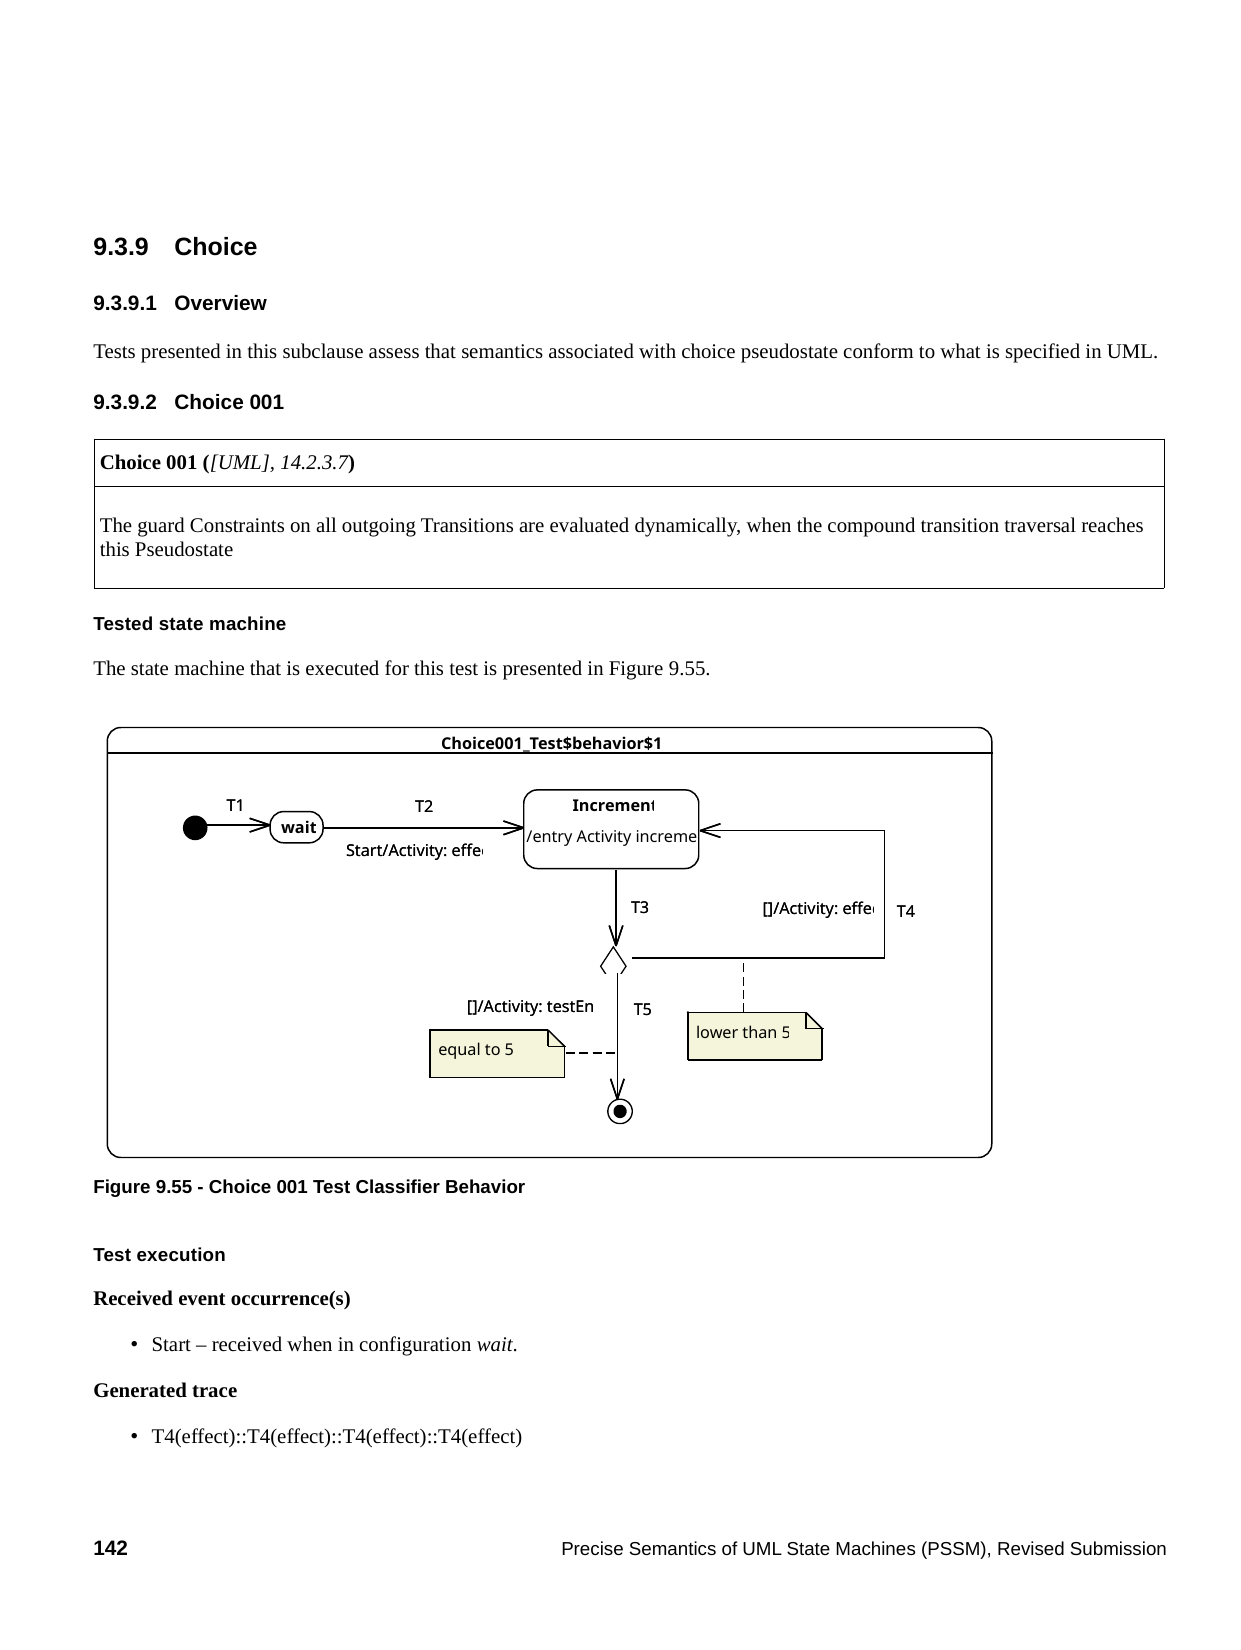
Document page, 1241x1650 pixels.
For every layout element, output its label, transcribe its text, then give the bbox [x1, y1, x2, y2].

list T4(effect)::T4(effect)::T4(effect)::T4(effect) [131, 1423, 1164, 1448]
list Start – received when in configuration wait. [131, 1331, 1164, 1356]
subtitle Test execution [93, 1244, 1164, 1265]
subtitle Choice 001 [93, 388, 1164, 413]
table_cell The guard Constraints on all outgoing Transitions are evaluated dynamically, when the compound transition traversal reaches this Pseudostate [95, 487, 1164, 588]
subtitle Choice [93, 231, 1164, 260]
text The state machine that is executed for this test is presented in Figure 9.55. [93, 656, 1164, 680]
text Tests presented in this subclause assess that semantics associated with choice pseudostate conform to what is specified in UML. [93, 339, 1164, 363]
table_header Choice 001 ([UML], 14.2.3.7) [95, 440, 1164, 486]
text Generated trace [93, 1377, 1164, 1402]
subtitle Tested state machine [93, 613, 1164, 634]
text Received event occurrence(s) [93, 1286, 1164, 1310]
text Figure 9.55 - Choice 001 Test Classifier Behavior [93, 713, 1007, 1198]
subtitle Overview [93, 289, 1164, 314]
